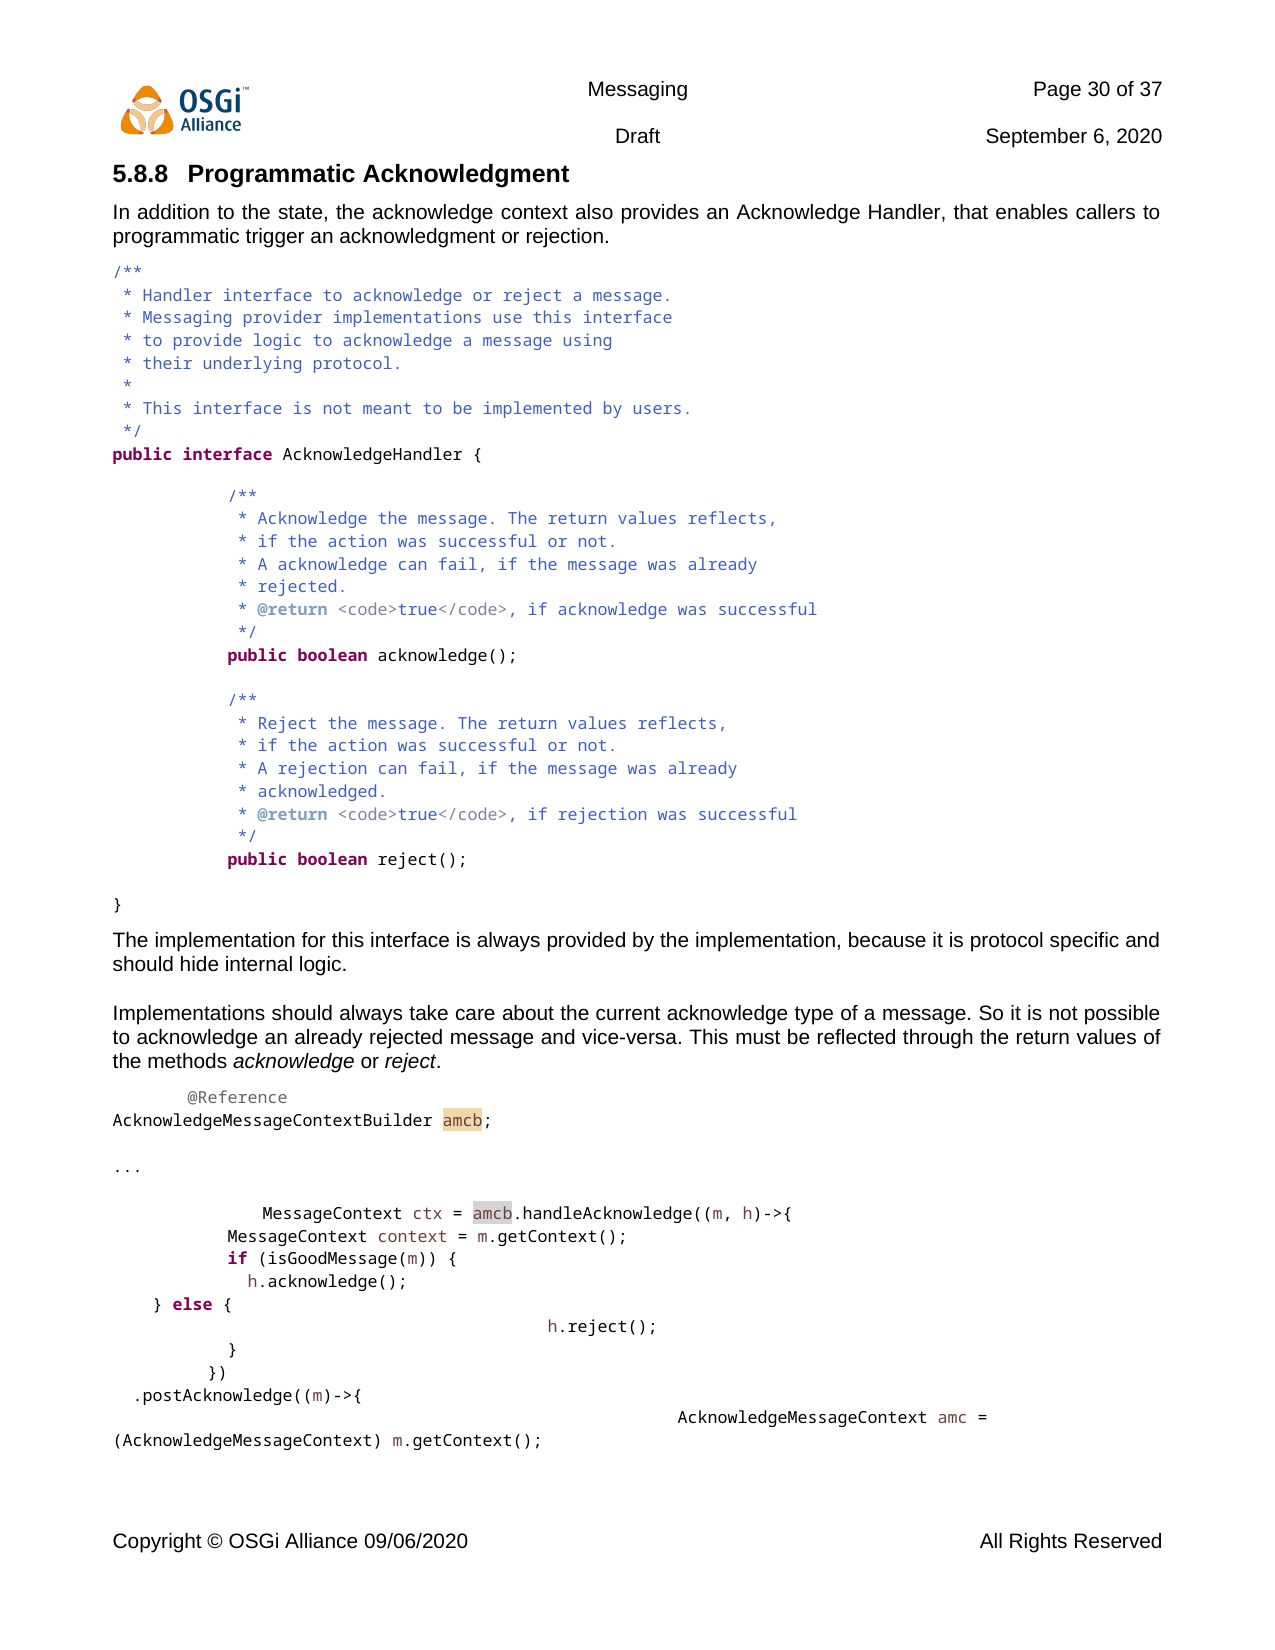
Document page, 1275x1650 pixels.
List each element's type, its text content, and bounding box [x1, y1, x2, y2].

text h.reject(); [112, 1315, 1162, 1338]
text * to provide logic to acknowledge a message using [112, 329, 1162, 351]
text */ [112, 825, 1162, 847]
text * This interface is not meant to be implemented by users. [112, 397, 1162, 419]
text * acknowledged. [112, 779, 1162, 802]
text * Acknowledge the message. The return values reflects, [112, 507, 1162, 529]
text * @return <code>true</code>, if rejection was successful [112, 802, 1162, 825]
text Implementations should always take care about the current acknowledge type of a message. So it is not possible to acknowledge an already rejected message and vice-versa. This must be reflected through the return values of the methods acknowledge or reject. [112, 1001, 1162, 1073]
text * their underlying protocol. [112, 351, 1162, 374]
picture [113, 78, 257, 142]
text * if the action was successful or not. [112, 529, 1162, 552]
text * A rejection can fail, if the message was already [112, 757, 1162, 779]
text h.acknowledge(); [112, 1269, 1162, 1292]
text if (isGoodMessage(m)) { [112, 1247, 1162, 1269]
text AcknowledgeMessageContextBuilder amcb; [112, 1108, 1162, 1131]
text AcknowledgeMessageContext amc = (AcknowledgeMessageContext) m.getContext(); [112, 1406, 1162, 1451]
text * @return <code>true</code>, if acknowledge was successful [112, 598, 1162, 620]
text * rejected. [112, 575, 1162, 598]
text /** [112, 261, 1162, 283]
text * [112, 374, 1162, 397]
text .postAcknowledge((m)->{ [112, 1383, 1162, 1406]
text public boolean reject(); [112, 847, 1162, 870]
text MessageContext ctx = amcb.handleAcknowledge((m, h)->{ [112, 1201, 1162, 1224]
text * Handler interface to acknowledge or reject a message. [112, 283, 1162, 306]
text /** [112, 484, 1162, 507]
text */ [112, 620, 1162, 643]
text } [112, 893, 1162, 916]
text */ [112, 419, 1162, 442]
text In addition to the state, the acknowledge context also provides an Acknowledge Handler, that enables callers to programmatic trigger an acknowledgment or rejection. [112, 200, 1162, 248]
text * Reject the message. The return values reflects, [112, 711, 1162, 734]
text public interface AcknowledgeHandler { [112, 442, 1162, 465]
text /** [112, 688, 1162, 711]
text The implementation for this interface is always provided by the implementation, because it is protocol specific and should hide internal logic. [112, 928, 1162, 976]
text ... [112, 1155, 1162, 1177]
text * A acknowledge can fail, if the message was already [112, 552, 1162, 575]
text * Messaging provider implementations use this interface [112, 306, 1162, 329]
subtitle Programmatic Acknowledgment [112, 159, 1162, 188]
text * if the action was successful or not. [112, 734, 1162, 757]
text MessageContext context = m.getContext(); [112, 1224, 1162, 1247]
text @Reference [112, 1085, 1162, 1108]
text public boolean acknowledge(); [112, 643, 1162, 666]
text }) [112, 1360, 1162, 1383]
text } else { [112, 1292, 1162, 1315]
text } [112, 1338, 1162, 1360]
